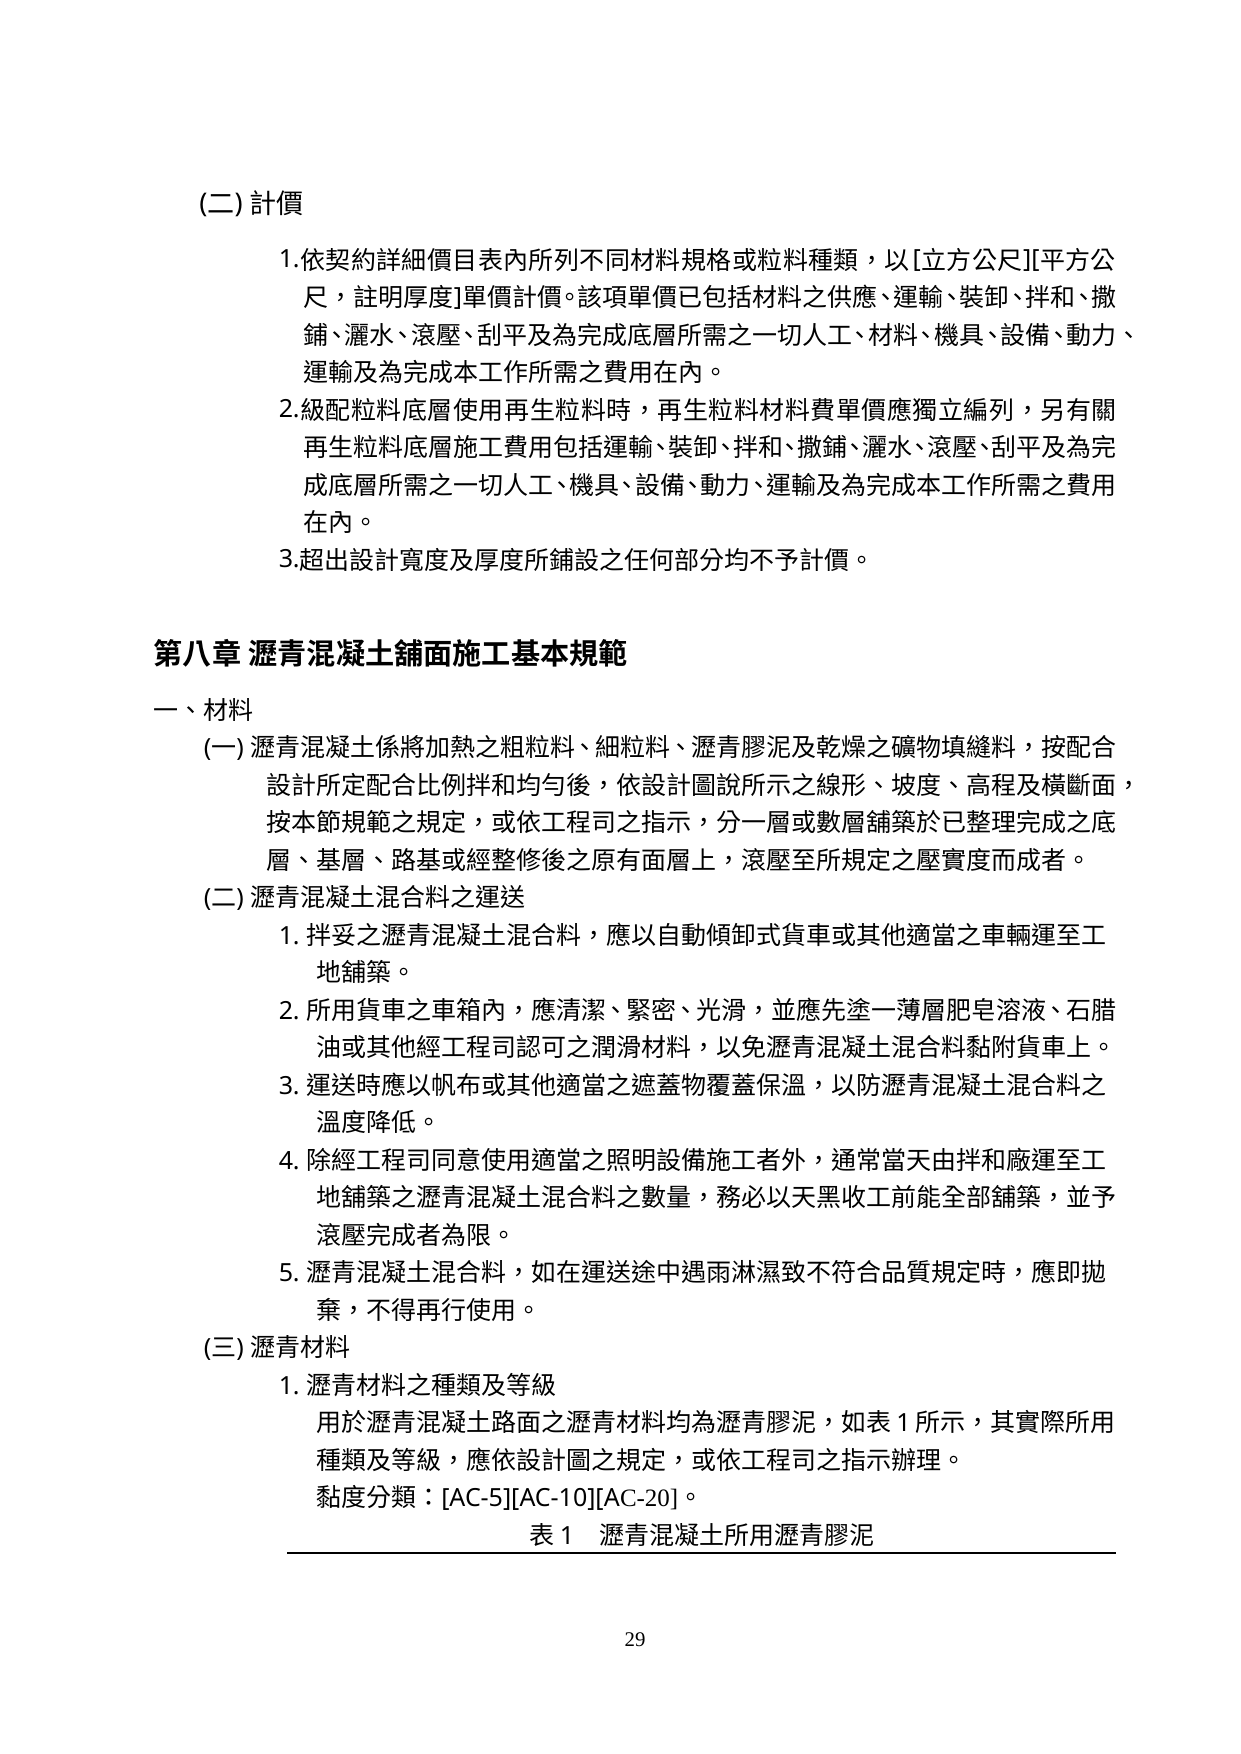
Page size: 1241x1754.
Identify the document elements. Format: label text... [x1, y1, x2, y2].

text (二) 計價 [199, 164, 1116, 239]
table_header 表1 瀝青混凝土所用瀝青膠泥 [287, 1515, 1116, 1552]
text 2.級配粒料底層使用再生粒料時，再生粒料材料費單價應獨立編列，另有關再生粒料底層施工費用包括運輸、裝卸、拌和、撒鋪、灑水、滾壓、刮平及為完成底層所需之一切人工、機具、設備、動力、運輸及為完成本工作所需之費用在內。 [278, 389, 1116, 539]
text 1. 拌妥之瀝青混凝土混合料，應以自動傾卸式貨車或其他適當之車輛運至工地舖築。 [278, 914, 1116, 989]
text 用於瀝青混凝土路面之瀝青材料均為瀝青膠泥，如表1所示，其實際所用種類及等級，應依設計圖之規定，或依工程司之指示辦理。 [316, 1402, 1116, 1477]
text (一) 瀝青混凝土係將加熱之粗粒料、細粒料、瀝青膠泥及乾燥之礦物填縫料，按配合設計所定配合比例拌和均勻後，依設計圖說所示之線形、坡度、高程及橫斷面，按本節規範之規定，或依工程司之指示，分一層或數層舖築於已整理完成之底層、基層、路基或經整修後之原有面層上，滾壓至所規定之壓實度而成者。 [203, 727, 1116, 877]
text 一、材料 [153, 689, 1116, 727]
text 2. 所用貨車之車箱內，應清潔、緊密、光滑，並應先塗一薄層肥皂溶液、石腊油或其他經工程司認可之潤滑材料，以免瀝青混凝土混合料黏附貨車上。 [278, 989, 1116, 1064]
text (二) 瀝青混凝土混合料之運送 [203, 877, 1116, 914]
text 3. 運送時應以帆布或其他適當之遮蓋物覆蓋保溫，以防瀝青混凝土混合料之溫度降低。 [278, 1064, 1116, 1139]
text (三) 瀝青材料 [203, 1327, 1116, 1364]
text 3.超出設計寬度及厚度所鋪設之任何部分均不予計價。 [253, 539, 1116, 577]
text 1.依契約詳細價目表內所列不同材料規格或粒料種類，以[立方公尺][平方公尺，註明厚度]單價計價。該項單價已包括材料之供應、運輸、裝卸、拌和、撒鋪、灑水、滾壓、刮平及為完成底層所需之一切人工、材料、機具、設備、動力、運輸及為完成本工作所需之費用在內。 [278, 239, 1116, 389]
text 黏度分類：[AC-5][AC-10][AC-20]。 [316, 1477, 1116, 1514]
text 5. 瀝青混凝土混合料，如在運送途中遇雨淋濕致不符合品質規定時，應即拋棄，不得再行使用。 [278, 1252, 1116, 1327]
text 第八章 瀝青混凝土舖面施工基本規範 [153, 614, 1116, 689]
text 4. 除經工程司同意使用適當之照明設備施工者外，通常當天由拌和廠運至工地舖築之瀝青混凝土混合料之數量，務必以天黑收工前能全部舖築，並予滾壓完成者為限。 [278, 1139, 1116, 1252]
text 1. 瀝青材料之種類及等級 [278, 1364, 1116, 1402]
